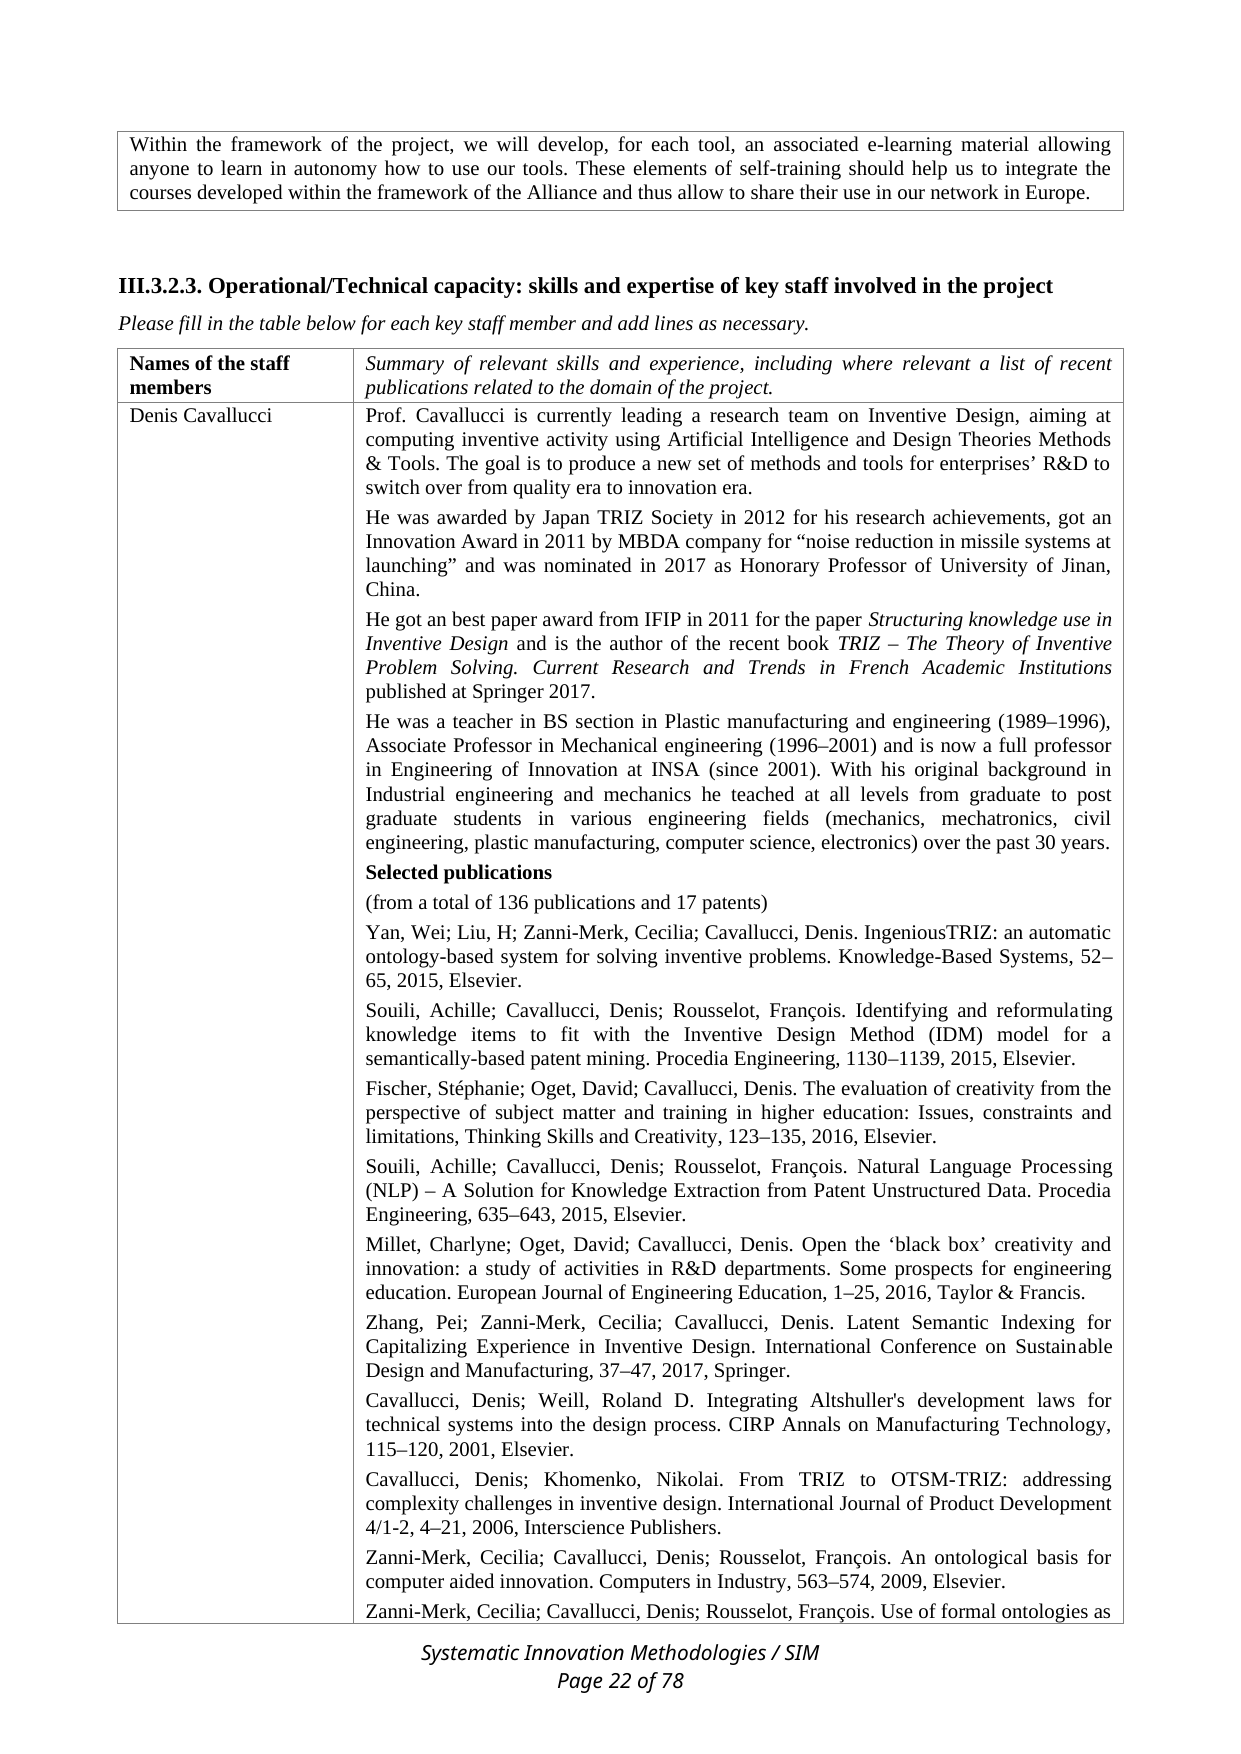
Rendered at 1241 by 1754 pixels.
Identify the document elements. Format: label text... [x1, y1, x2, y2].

table_cell Prof. Cavallucci is currently leading a research team on Inventive Design, aiming at computing inventive activity using Artificial Intelligence and Design Theories Methods & Tools. The goal is to produce a new set of methods and tools for enterprises’ R&D to switch over from quality era to innovation era. He was awarded by Japan TRIZ Society in 2012 for his research achievements, got an Innovation Award in 2011 by MBDA company for “noise reduction in missile systems at launching” and was nominated in 2017 as Honorary Professor of University of Jinan, China. He got an best paper award from IFIP in 2011 for the paper Structuring knowledge use in Inventive Design and is the author of the recent book TRIZ – The Theory of Inventive Problem Solving. Current Research and Trends in French Academic Institutions published at Springer 2017. He was a teacher in BS section in Plastic manufacturing and engineering (1989–1996), Associate Professor in Mechanical engineering (1996–2001) and is now a full professor in Engineering of Innovation at INSA (since 2001). With his original background in Industrial engineering and mechanics he teached at all levels from graduate to post graduate students in various engineering fields (mechanics, mechatronics, civil engineering, plastic manufacturing, computer science, electronics) over the past 30 years. Selected publications (from a total of 136 publications and 17 patents) Yan, Wei; Liu, H; Zanni-Merk, Cecilia; Cavallucci, Denis. IngeniousTRIZ: an automatic ontology-based system for solving inventive problems. Knowledge-Based Systems, 52–65, 2015, Elsevier. Souili, Achille; Cavallucci, Denis; Rousselot, François. Identifying and reformula­ting knowledge items to fit with the Inventive Design Method (IDM) model for a semantically-based patent mining. Procedia Engineering, 1130–1139, 2015, Elsevier. Fischer, Stéphanie; Oget, David; Cavallucci, Denis. The evaluation of creativity from the perspective of subject matter and training in higher education: Issues, constraints and limitations, Thinking Skills and Creativity, 123–135, 2016, Elsevier. Souili, Achille; Cavallucci, Denis; Rousselot, François. Natural Language Proces­sing (NLP) – A Solution for Knowledge Extraction from Patent Unstructured Data. Procedia Engineering, 635–643, 2015, Elsevier. Millet, Charlyne; Oget, David; Cavallucci, Denis. Open the ‘black box’ creativity and innovation: a study of activities in R&D departments. Some prospects for engineering education. European Journal of Engineering Education, 1–25, 2016, Taylor & Francis. Zhang, Pei; Zanni-Merk, Cecilia; Cavallucci, Denis. Latent Semantic Indexing for Capitalizing Experience in Inventive Design. International Conference on Sustain­able Design and Manufacturing, 37–47, 2017, Springer. Cavallucci, Denis; Weill, Roland D. Integrating Altshuller's development laws for technical systems into the design process. CIRP Annals on Manufacturing Technology, 115–120, 2001, Elsevier. Cavallucci, Denis; Khomenko, Nikolai. From TRIZ to OTSM-TRIZ: addressing complexity challenges in inventive design. International Journal of Product Development 4/1-2, 4–21, 2006, Interscience Publishers. Zanni-Merk, Cecilia; Cavallucci, Denis; Rousselot, François. An ontological basis for computer aided innovation. Computers in Industry, 563–574, 2009, Elsevier. Zanni-Merk, Cecilia; Cavallucci, Denis; Rousselot, François. Use of formal ontologies as [354, 403, 1123, 1623]
text III.3.2.3. Operational/Technical capacity: skills and expertise of key staff involved in the project [118, 272, 1122, 298]
text Please fill in the table below for each key staff member and add lines as necessary. [118, 311, 1122, 335]
table_header Within the framework of the project, we will develop, for each tool, an associated e-learning material allowing anyone to learn in autonomy how to use our tools. These elements of self-training should help us to integrate the courses developed within the framework of the Alliance and thus allow to share their use in our network in Europe. [118, 132, 1123, 210]
table_header Names of the staff members [118, 349, 353, 402]
table_header Summary of relevant skills and experience, including where relevant a list of recent publications related to the domain of the project. [354, 349, 1123, 402]
table_cell Denis Cavallucci [118, 403, 353, 1623]
